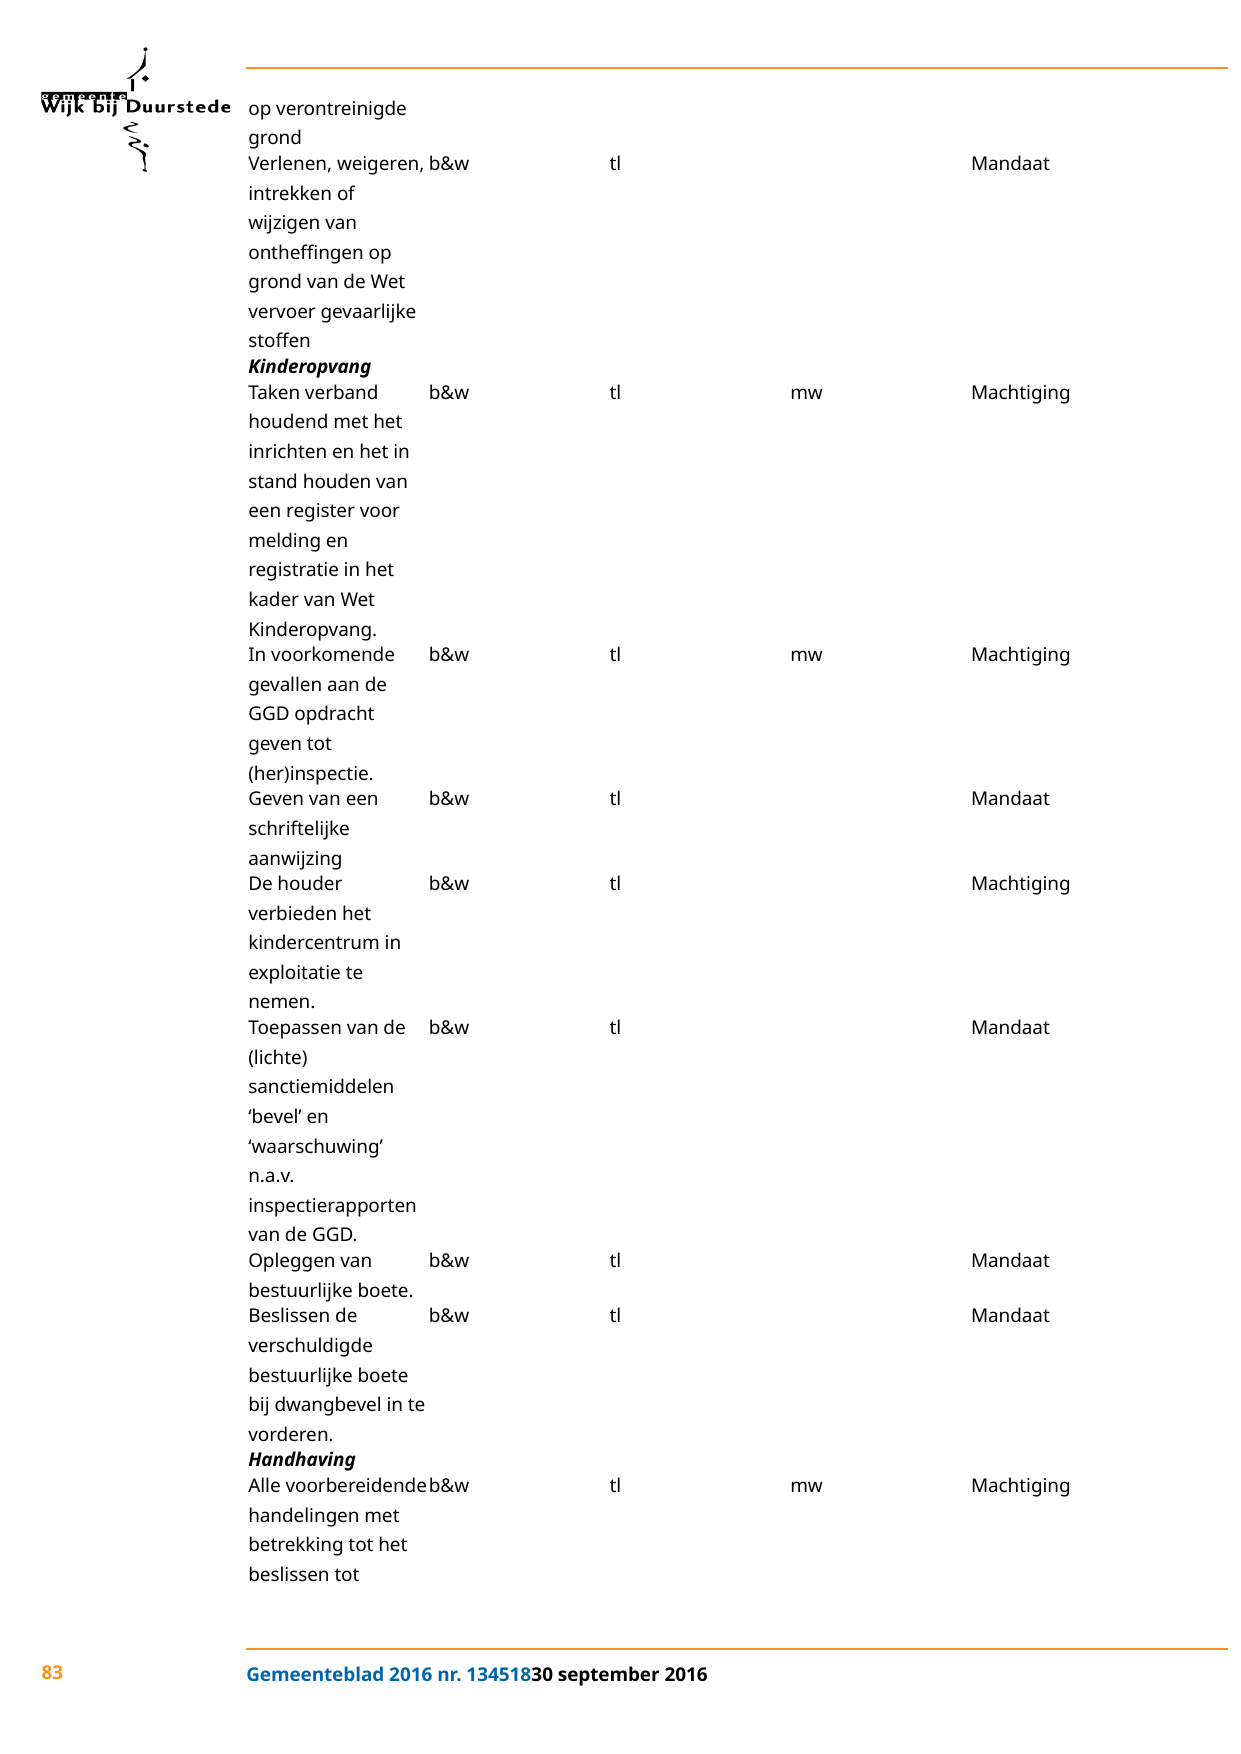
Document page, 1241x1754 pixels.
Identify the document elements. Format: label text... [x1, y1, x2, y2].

table_cell tl [609, 1303, 790, 1447]
table_cell [971, 1447, 1152, 1472]
table_cell Mandaat [971, 1303, 1152, 1447]
table_cell mw [790, 1473, 971, 1587]
table_cell [790, 1015, 971, 1247]
table_cell Machtiging [971, 641, 1152, 786]
table_cell b&w [429, 150, 609, 353]
table_cell Kinderopvang [248, 353, 429, 379]
table_cell [790, 1303, 971, 1447]
table_cell Opleggen van bestuurlijke boete. [248, 1247, 429, 1303]
table_cell tl [609, 150, 790, 353]
table_cell Machtiging [971, 1473, 1152, 1587]
table_cell In voorkomende gevallen aan de GGD opdracht geven tot (her)inspectie. [248, 641, 429, 786]
picture [41, 47, 231, 172]
table_cell [971, 353, 1152, 379]
table_cell [429, 1447, 609, 1472]
table_cell mw [790, 379, 971, 641]
table_cell tl [609, 1015, 790, 1247]
table_cell Handhaving [248, 1447, 429, 1472]
table_cell [790, 786, 971, 870]
table_cell Beslissen de verschuldigde bestuurlijke boete bij dwangbevel in te vorderen. [248, 1303, 429, 1447]
table_cell Toepassen van de (lichte) sanctiemiddelen ‘bevel’ en ‘waarschuwing’ n.a.v. inspectierapporten van de GGD. [248, 1015, 429, 1247]
table_cell b&w [429, 379, 609, 641]
table_cell b&w [429, 870, 609, 1014]
table_cell b&w [429, 1247, 609, 1303]
table_cell [609, 353, 790, 379]
table_cell Mandaat [971, 1247, 1152, 1303]
table_cell Mandaat [971, 786, 1152, 870]
table_cell op verontreinigde grond [248, 95, 429, 150]
table_cell mw [790, 641, 971, 786]
table_cell b&w [429, 641, 609, 786]
table_cell b&w [429, 786, 609, 870]
table_cell tl [609, 1473, 790, 1587]
table_cell [609, 1447, 790, 1472]
table_cell Mandaat [971, 1015, 1152, 1247]
table_cell Machtiging [971, 870, 1152, 1014]
table_cell Verlenen, weigeren, intrekken of wijzigen van ontheffingen op grond van de Wet vervoer gevaarlijke stoffen [248, 150, 429, 353]
table_cell tl [609, 1247, 790, 1303]
table_cell b&w [429, 1303, 609, 1447]
table_cell Alle voorbereidende handelingen met betrekking tot het beslissen tot [248, 1473, 429, 1587]
table_cell [429, 95, 609, 150]
table_cell [790, 1247, 971, 1303]
table_cell Geven van een schriftelijke aanwijzing [248, 786, 429, 870]
table_cell b&w [429, 1473, 609, 1587]
table_cell [971, 95, 1152, 150]
table_cell [429, 353, 609, 379]
table_cell De houder verbieden het kindercentrum in exploitatie te nemen. [248, 870, 429, 1014]
table_cell Taken verband houdend met het inrichten en het in stand houden van een register voor melding en registratie in het kader van Wet Kinderopvang. [248, 379, 429, 641]
table_cell [790, 870, 971, 1014]
table_cell [790, 1447, 971, 1472]
table_cell b&w [429, 1015, 609, 1247]
table_cell [790, 150, 971, 353]
table_cell [790, 353, 971, 379]
table_cell tl [609, 641, 790, 786]
table_cell Mandaat [971, 150, 1152, 353]
table_cell [609, 95, 790, 150]
table_cell tl [609, 379, 790, 641]
table_cell tl [609, 786, 790, 870]
table_cell Machtiging [971, 379, 1152, 641]
table_cell tl [609, 870, 790, 1014]
table_cell [790, 95, 971, 150]
